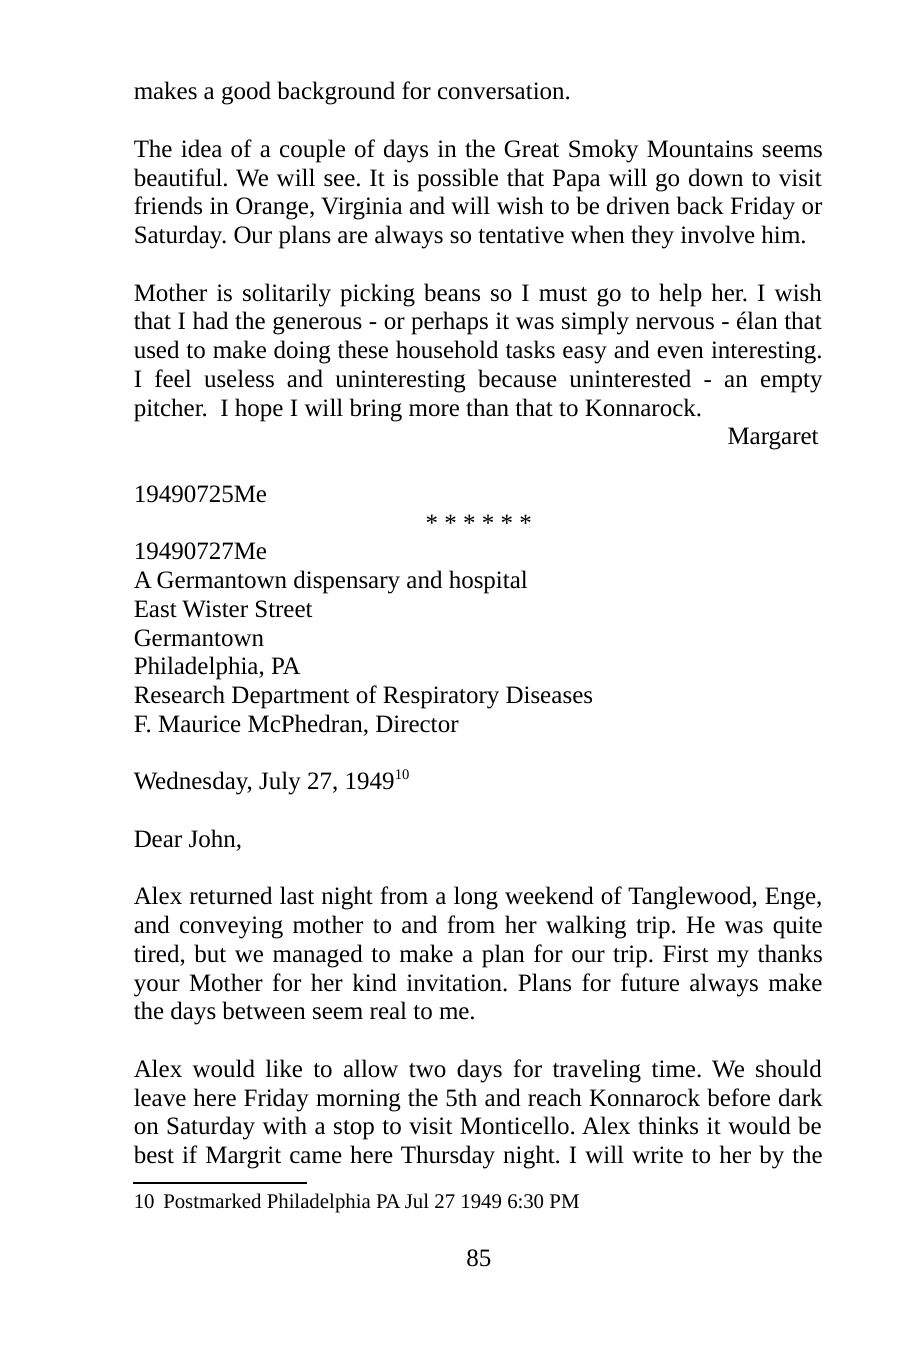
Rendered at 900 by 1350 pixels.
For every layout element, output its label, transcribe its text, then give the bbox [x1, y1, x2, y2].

text Postmarked Philadelphia PA Jul 27 1949 6:30 PM [133, 1189, 823, 1213]
text F. Maurice McPhedran, Director [133, 709, 823, 738]
text 19490727Me [133, 536, 823, 565]
text The idea of a couple of days in the Great Smoky Mountains seems beautiful. We will see. It is possible that Papa will go down to visit friends in Orange, Virginia and will wish to be driven back Friday or Saturday. Our plans are always so tentative when they involve him. [133, 134, 823, 249]
text East Wister Street [133, 594, 823, 623]
text A Germantown dispensary and hospital [133, 565, 823, 594]
text Philadelphia, PA [133, 651, 823, 680]
text Research Department of Respiratory Diseases [133, 680, 823, 709]
text * * * * * * [133, 508, 823, 536]
text Mother is solitarily picking beans so I must go to help her. I wish that I had the generous - or perhaps it was simply nervous - élan that used to make doing these household tasks easy and even interesting. I feel useless and uninteresting because uninterested - an empty pitcher. I hope I will bring more than that to Konnarock. [133, 278, 823, 421]
text Margaret [133, 421, 823, 450]
text Alex would like to allow two days for traveling time. We should leave here Friday morning the 5th and reach Konnarock before dark on Saturday with a stop to visit Monticello. Alex thinks it would be best if Margrit came here Thursday night. I will write to her by the [133, 1054, 823, 1169]
text Germantown [133, 623, 823, 651]
text Dear John, [133, 824, 823, 853]
text makes a good background for conversation. [133, 76, 823, 105]
text Wednesday, July 27, 1949 [133, 766, 823, 795]
text 19490725Me [133, 479, 823, 508]
text Alex returned last night from a long weekend of Tanglewood, Enge, and conveying mother to and from her walking trip. He was quite tired, but we managed to make a plan for our trip. First my thanks your Mother for her kind invitation. Plans for future always make the days between seem real to me. [133, 881, 823, 1025]
